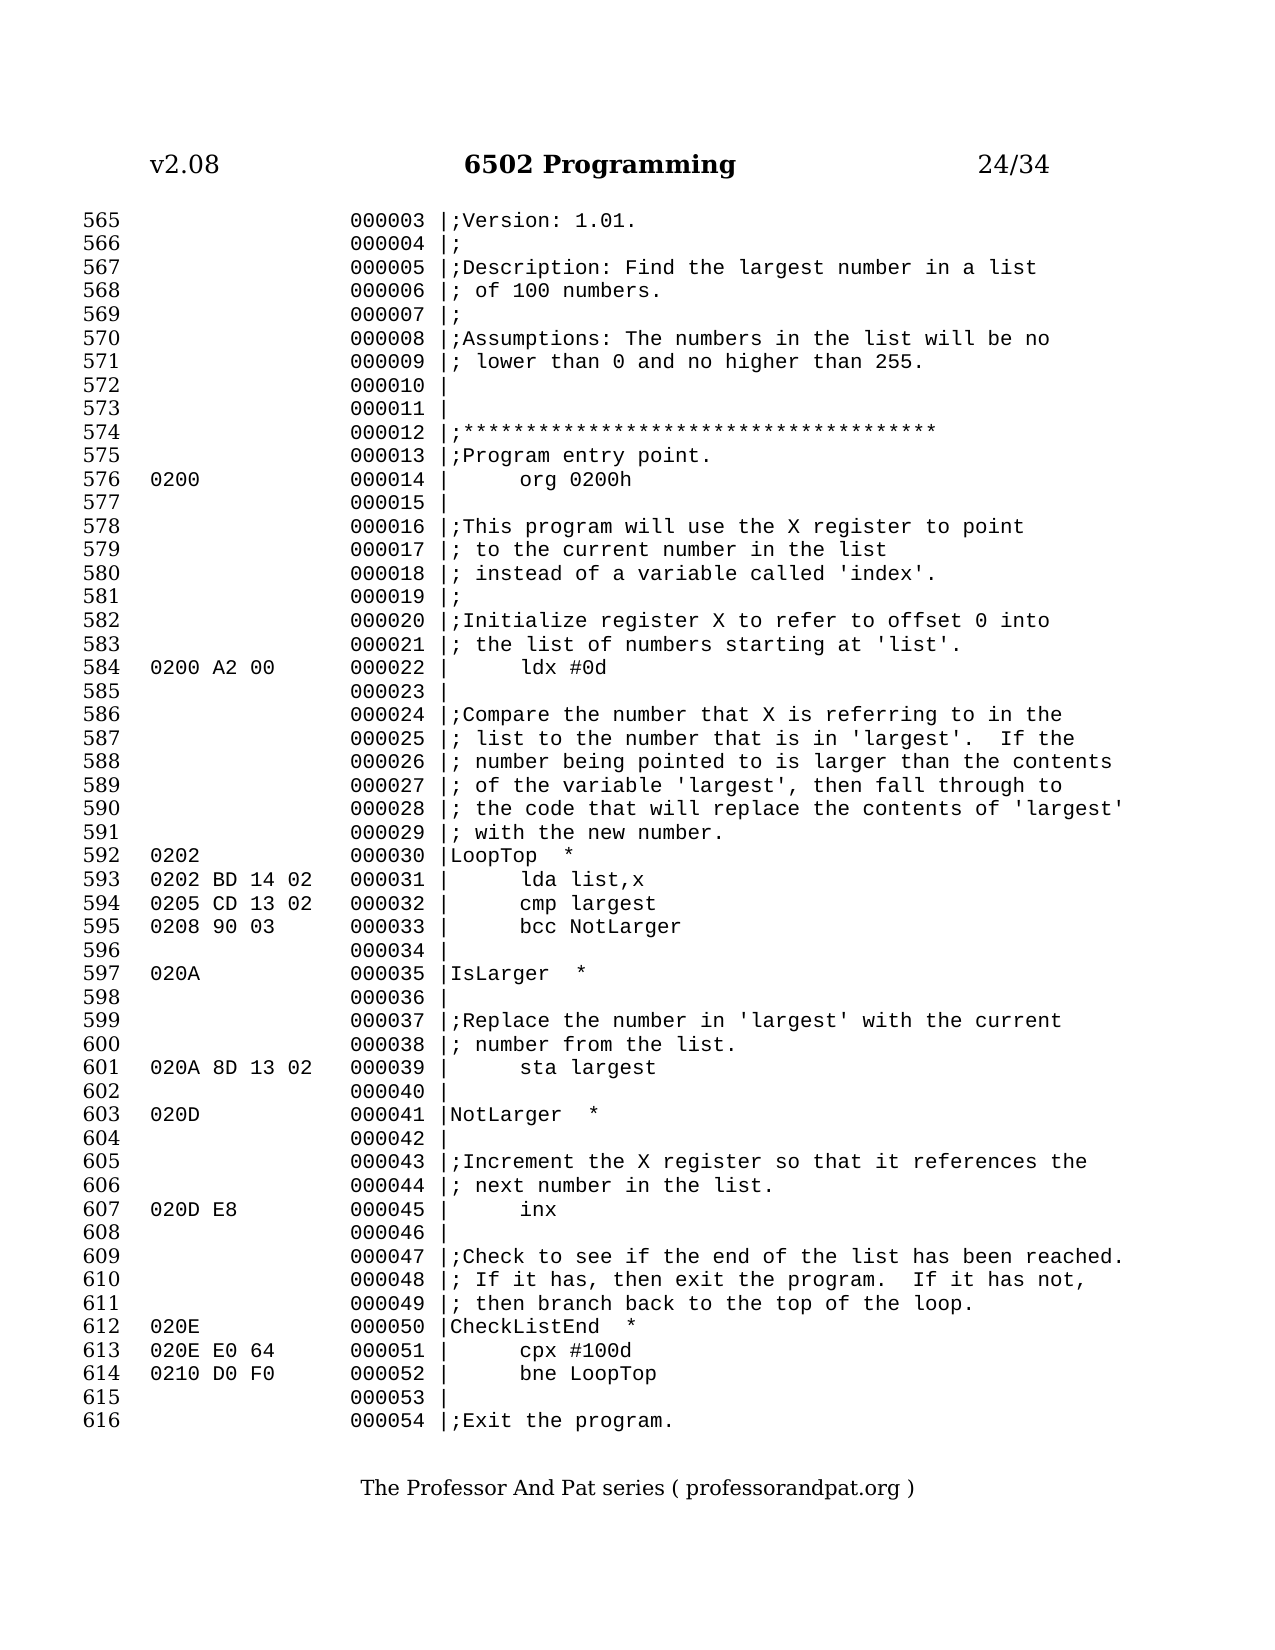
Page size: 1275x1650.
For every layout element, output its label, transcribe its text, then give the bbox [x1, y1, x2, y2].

text 000008 |;Assumptions: The numbers in the list will be no [150, 328, 1125, 351]
text 000029 |; with the new number. [150, 822, 1125, 846]
text 000021 |; the list of numbers starting at 'list'. [150, 634, 1125, 657]
text 0208 90 03 000033 | bcc NotLarger [150, 916, 1125, 940]
text 0210 D0 F0 000052 | bne LoopTop [150, 1363, 1125, 1387]
text 000025 |; list to the number that is in 'largest'. If the [150, 728, 1125, 751]
text 000042 | [150, 1128, 1125, 1152]
text 000049 |; then branch back to the top of the loop. [150, 1293, 1125, 1316]
text 0200 000014 | org 0200h [150, 469, 1125, 492]
text 0205 CD 13 02 000032 | cmp largest [150, 893, 1125, 916]
text 000007 |; [150, 304, 1125, 328]
text 000015 | [150, 492, 1125, 516]
text 000016 |;This program will use the X register to point [150, 516, 1125, 539]
text 000038 |; number from the list. [150, 1034, 1125, 1057]
text 000037 |;Replace the number in 'largest' with the current [150, 1010, 1125, 1034]
text 020E E0 64 000051 | cpx #100d [150, 1340, 1125, 1363]
text 000010 | [150, 375, 1125, 398]
text 000028 |; the code that will replace the contents of 'largest' [150, 798, 1125, 822]
text 020D E8 000045 | inx [150, 1199, 1125, 1222]
text 000005 |;Description: Find the largest number in a list [150, 257, 1125, 281]
text 020A 8D 13 02 000039 | sta largest [150, 1057, 1125, 1081]
text 020E 000050 |CheckListEnd * [150, 1316, 1125, 1340]
text 000019 |; [150, 587, 1125, 610]
text 000011 | [150, 398, 1125, 422]
text 000018 |; instead of a variable called 'index'. [150, 563, 1125, 587]
text 000026 |; number being pointed to is larger than the contents [150, 751, 1125, 775]
text 020D 000041 |NotLarger * [150, 1104, 1125, 1128]
text 000040 | [150, 1081, 1125, 1104]
text 0202 BD 14 02 000031 | lda list,x [150, 869, 1125, 893]
text 000009 |; lower than 0 and no higher than 255. [150, 351, 1125, 375]
text 000023 | [150, 681, 1125, 704]
text 0202 000030 |LoopTop * [150, 846, 1125, 869]
text 000004 |; [150, 233, 1125, 257]
text 0200 A2 00 000022 | ldx #0d [150, 657, 1125, 681]
text 000034 | [150, 940, 1125, 963]
text 000003 |;Version: 1.01. [150, 210, 1125, 233]
text 000020 |;Initialize register X to refer to offset 0 into [150, 610, 1125, 634]
text 000044 |; next number in the list. [150, 1175, 1125, 1199]
text 020A 000035 |IsLarger * [150, 963, 1125, 987]
text 000006 |; of 100 numbers. [150, 281, 1125, 304]
text 000027 |; of the variable 'largest', then fall through to [150, 775, 1125, 798]
text 000017 |; to the current number in the list [150, 539, 1125, 563]
text 000046 | [150, 1222, 1125, 1246]
text 000053 | [150, 1387, 1125, 1411]
text 000047 |;Check to see if the end of the list has been reached. [150, 1246, 1125, 1269]
text 000048 |; If it has, then exit the program. If it has not, [150, 1269, 1125, 1293]
text 000036 | [150, 987, 1125, 1010]
text 000054 |;Exit the program. [150, 1411, 1125, 1434]
text 000012 |;************************************** [150, 422, 1125, 445]
text 000043 |;Increment the X register so that it references the [150, 1152, 1125, 1175]
text 000013 |;Program entry point. [150, 445, 1125, 469]
text 000024 |;Compare the number that X is referring to in the [150, 704, 1125, 728]
